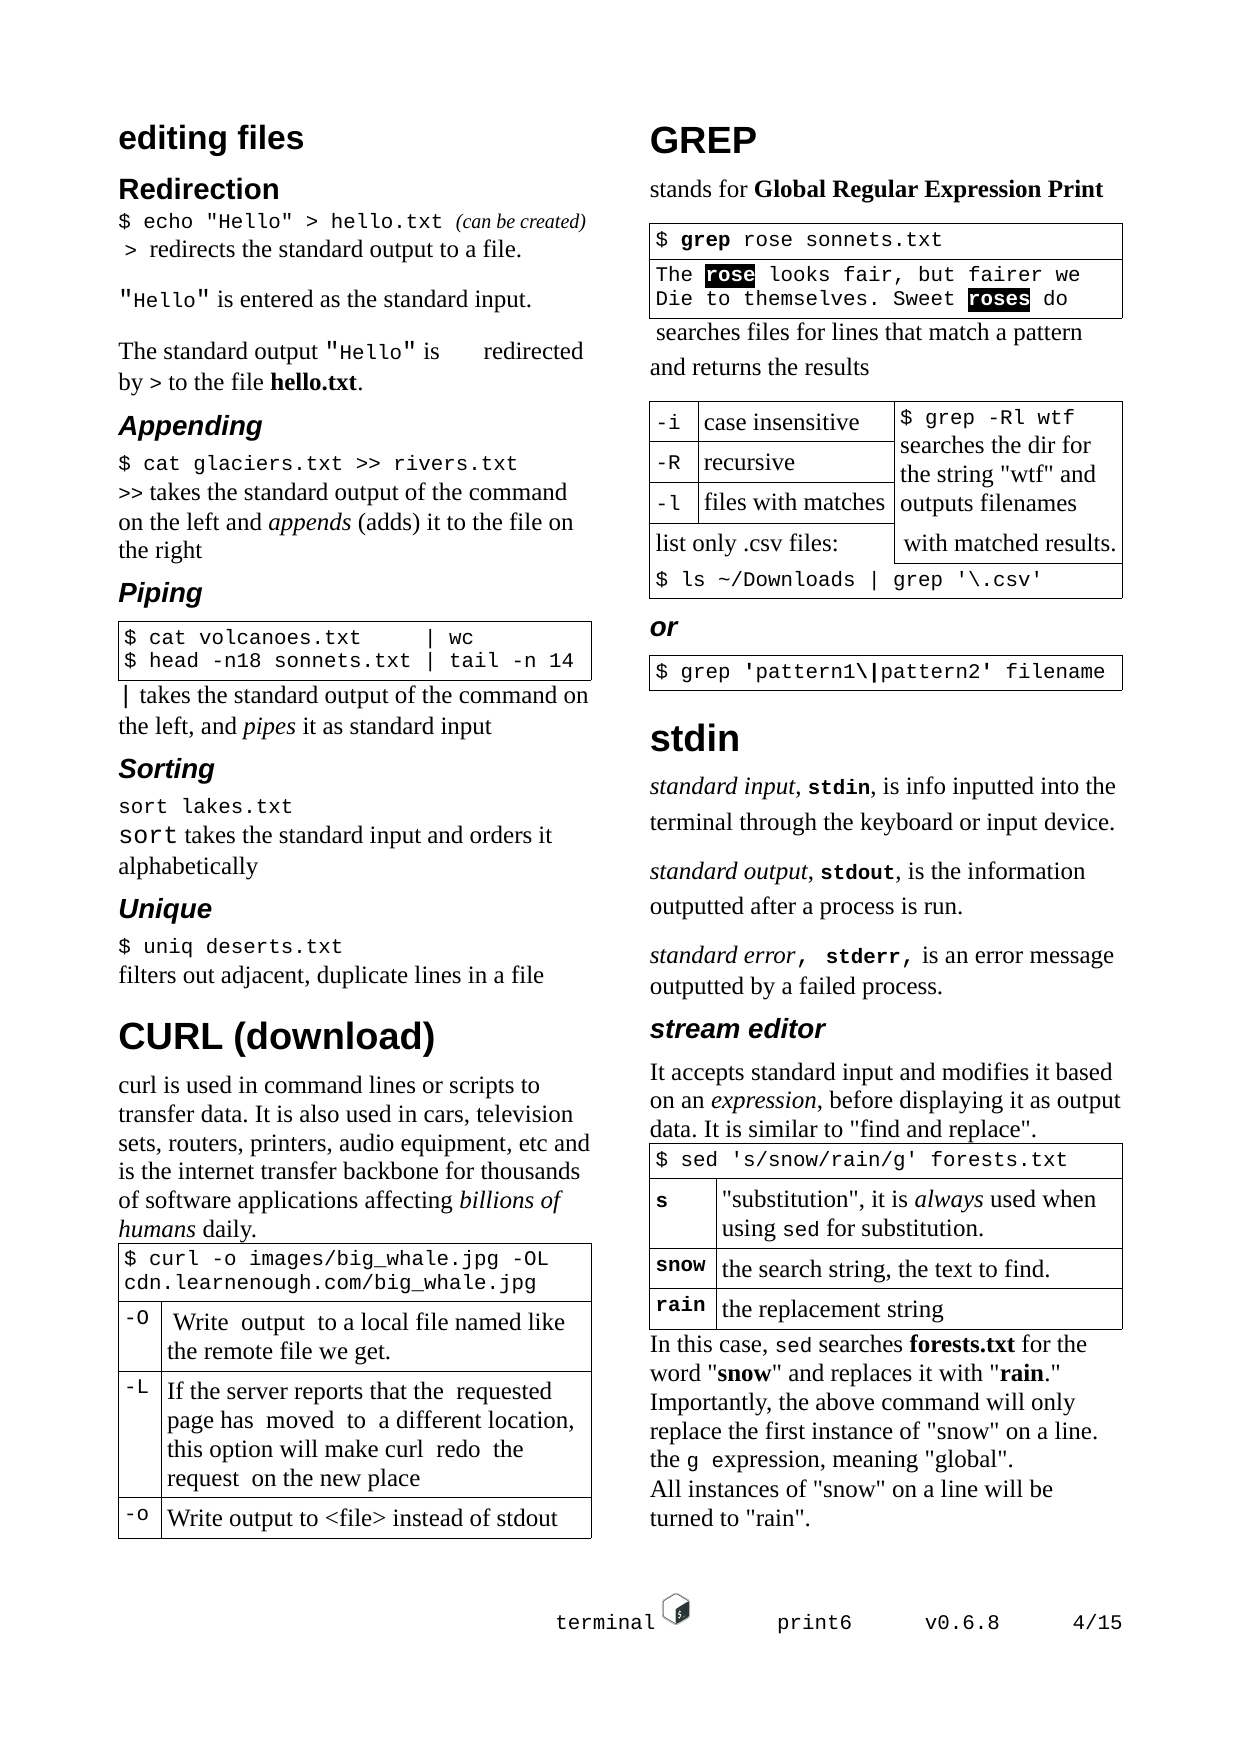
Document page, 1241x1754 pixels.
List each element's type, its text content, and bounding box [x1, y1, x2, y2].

text sort lakes.txt [118, 796, 591, 820]
table_cell -O [119, 1302, 161, 1371]
table_header $ grep rose sonnets.txt [650, 224, 1122, 258]
text the g expression, meaning "global". [649, 1444, 1122, 1474]
table_cell snow [650, 1249, 716, 1288]
text searches files for lines that match a pattern and returns the results [649, 319, 1122, 381]
text | takes the standard output of the command on the left, and pipes it as standard input [118, 681, 591, 739]
table_header $ curl -o images/big_whale.jpg -OL cdn.learnenough.com/big_whale.jpg [119, 1244, 591, 1301]
text $ cat glaciers.txt >> rivers.txt [118, 453, 591, 477]
subtitle stdin [649, 715, 1122, 759]
text sort takes the standard input and orders it alphabetically [118, 820, 591, 880]
table_cell recursive [699, 442, 894, 482]
subtitle Piping [118, 577, 591, 608]
table_cell with matched results. [895, 523, 1122, 563]
subtitle Redirection [118, 172, 591, 206]
table_cell Write output to <file> instead of stdout [162, 1498, 591, 1537]
table_header -i [650, 402, 698, 441]
text $ uniq deserts.txt [118, 937, 591, 960]
table_cell list only .csv files: [650, 524, 894, 563]
subtitle Appending [118, 409, 591, 441]
table_cell $ ls ~/Downloads | grep '\.csv' [650, 563, 1122, 598]
table_cell If the server reports that the requested page has moved to a different location, this option will make curl redo the request on the new place [162, 1372, 591, 1497]
text It accepts standard input and modifies it based on an expression, before displaying it as output data. It is similar to "find and replace". [649, 1057, 1122, 1143]
table_cell -L [119, 1372, 161, 1497]
subtitle editing files [118, 118, 591, 157]
text >> takes the standard output of the command on the left and appends (adds) it to the file on the right [118, 477, 591, 564]
picture [655, 1588, 697, 1630]
text standard output, stdout, is the information outputted after a process is run. [649, 856, 1122, 920]
text standard input, stdin, is info inputted into the terminal through the keyboard or input device. [649, 771, 1122, 836]
table_cell -o [119, 1498, 161, 1537]
table_cell the replacement string [717, 1289, 1122, 1329]
table_cell rain [650, 1289, 716, 1329]
table_header case insensitive [699, 402, 894, 441]
table_header $ cat volcanoes.txt | wc $ head -n18 sonnets.txt | tail -n 14 [119, 622, 591, 680]
subtitle Unique [118, 892, 591, 924]
subtitle CURL (download) [118, 1014, 591, 1058]
subtitle GREP [649, 118, 1122, 162]
text filters out adjacent, duplicate lines in a file [118, 960, 591, 989]
text "Hello" is entered as the standard input. [118, 284, 591, 315]
text In this case, sed searches forests.txt for the word "snow" and replaces it with "rain." Importantly, the above command will only replace the first instance of "snow" on a line. [649, 1330, 1122, 1444]
text standard error, stderr, is an error message outputted by a failed process. [649, 940, 1122, 1000]
table_cell files with matches [699, 483, 894, 522]
table_cell Write output to a local file named like the remote file we get. [162, 1302, 591, 1371]
table_cell "substitution", it is always used when using sed for substitution. [717, 1179, 1122, 1248]
table_cell The rose looks fair, but fairer we Die to themselves. Sweet roses do [650, 260, 1122, 317]
text All instances of "snow" on a line will be turned to "rain". [649, 1474, 1122, 1532]
table_cell the search string, the text to find. [717, 1249, 1122, 1288]
text > redirects the standard output to a file. [118, 234, 591, 264]
text stands for Global Regular Expression Print [649, 174, 1122, 203]
table_cell -R [650, 442, 698, 482]
text $ echo "Hello" > hello.txt (can be created) [118, 209, 591, 234]
text curl is used in command lines or scripts to transfer data. It is also used in cars, television sets, routers, printers, audio equipment, etc and is the internet transfer backbone for thousands of software applications affecting billions of humans daily. [118, 1070, 591, 1243]
table_cell s [650, 1179, 716, 1248]
table_header $ sed 's/snow/rain/g' forests.txt [650, 1144, 1122, 1178]
subtitle or [649, 611, 1122, 642]
subtitle Sorting [118, 752, 591, 784]
table_header $ grep 'pattern1\|pattern2' filename [650, 656, 1122, 690]
subtitle stream editor [649, 1012, 1122, 1044]
table_header $ grep -Rl wtf searches the dir for the string "wtf" and outputs filenames [895, 402, 1122, 522]
text The standard output "Hello" is redirected by > to the file hello.txt. [118, 336, 591, 397]
table_cell -l [650, 483, 698, 522]
